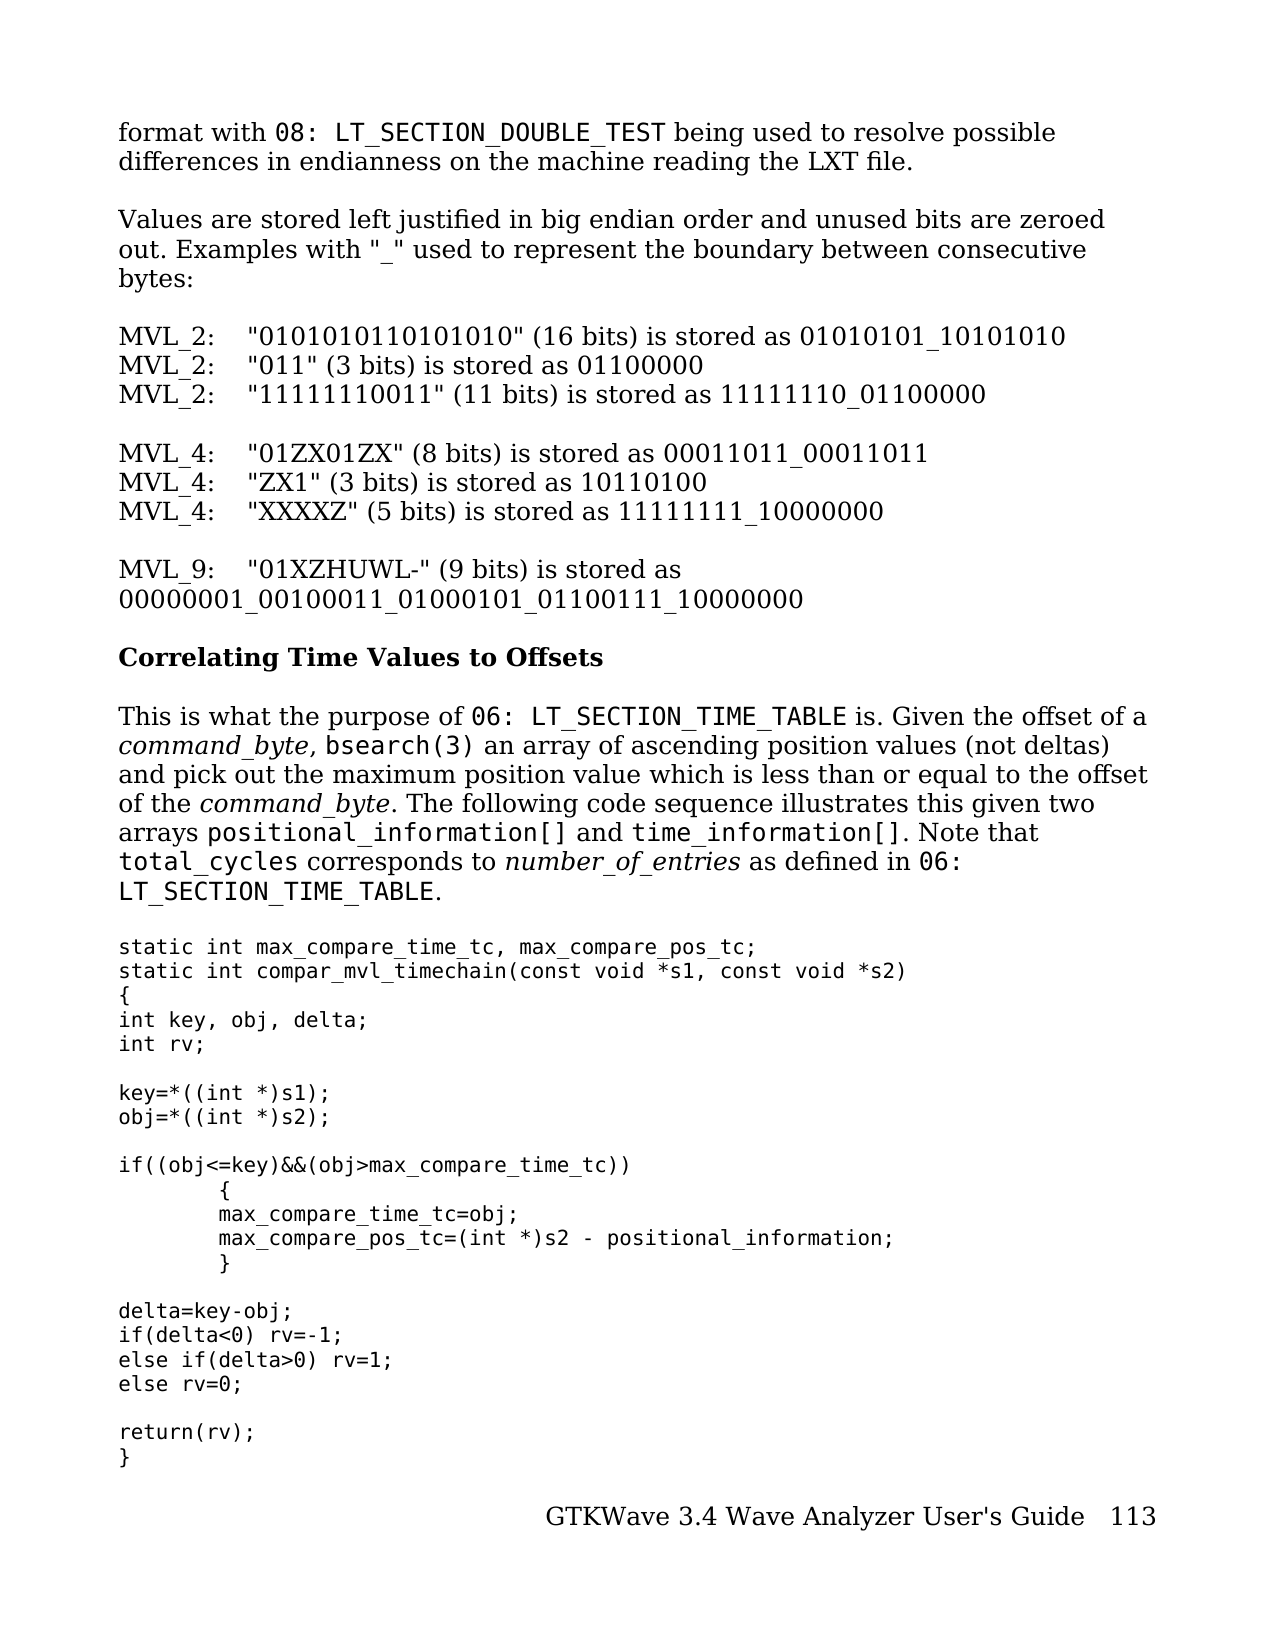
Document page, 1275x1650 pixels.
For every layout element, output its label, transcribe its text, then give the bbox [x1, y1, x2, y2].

text format with 08: LT_SECTION_DOUBLE_TEST being used to resolve possible differences in endianness on the machine reading the LXT file. Values are stored left justified in big endian order and unused bits are zeroed out. Examples with "_" used to represent the boundary between consecutive bytes: MVL_2: "0101010110101010" (16 bits) is stored as 01010101_10101010 MVL_2: "011" (3 bits) is stored as 01100000 MVL_2: "11111110011" (11 bits) is stored as 11111110_01100000 MVL_4: "01ZX01ZX" (8 bits) is stored as 00011011_00011011 MVL_4: "ZX1" (3 bits) is stored as 10110100 MVL_4: "XXXXZ" (5 bits) is stored as 11111111_10000000 MVL_9: "01XZHUWL-" (9 bits) is stored as 00000001_00100011_01000101_01100111_10000000 [118, 118, 1157, 614]
text This is what the purpose of 06: LT_SECTION_TIME_TABLE is. Given the offset of a command_byte, bsearch(3) an array of ascending position values (not deltas) and pick out the maximum position value which is less than or equal to the offset of the command_byte. The following code sequence illustrates this given two arrays positional_information[] and time_information[]. Note that total_cycles corresponds to number_of_entries as defined in 06: LT_SECTION_TIME_TABLE. static int max_compare_time_tc, max_compare_pos_tc; static int compar_mvl_timechain(const void *s1, const void *s2) { int key, obj, delta; int rv; key=*((int *)s1); obj=*((int *)s2); if((obj<=key)&&(obj>max_compare_time_tc)) { max_compare_time_tc=obj; max_compare_pos_tc=(int *)s2 - positional_information; } delta=key-obj; if(delta<0) rv=-1; else if(delta>0) rv=1; else rv=0; return(rv); } [118, 672, 1157, 1469]
subtitle Correlating Time Values to Offsets [118, 643, 1157, 672]
